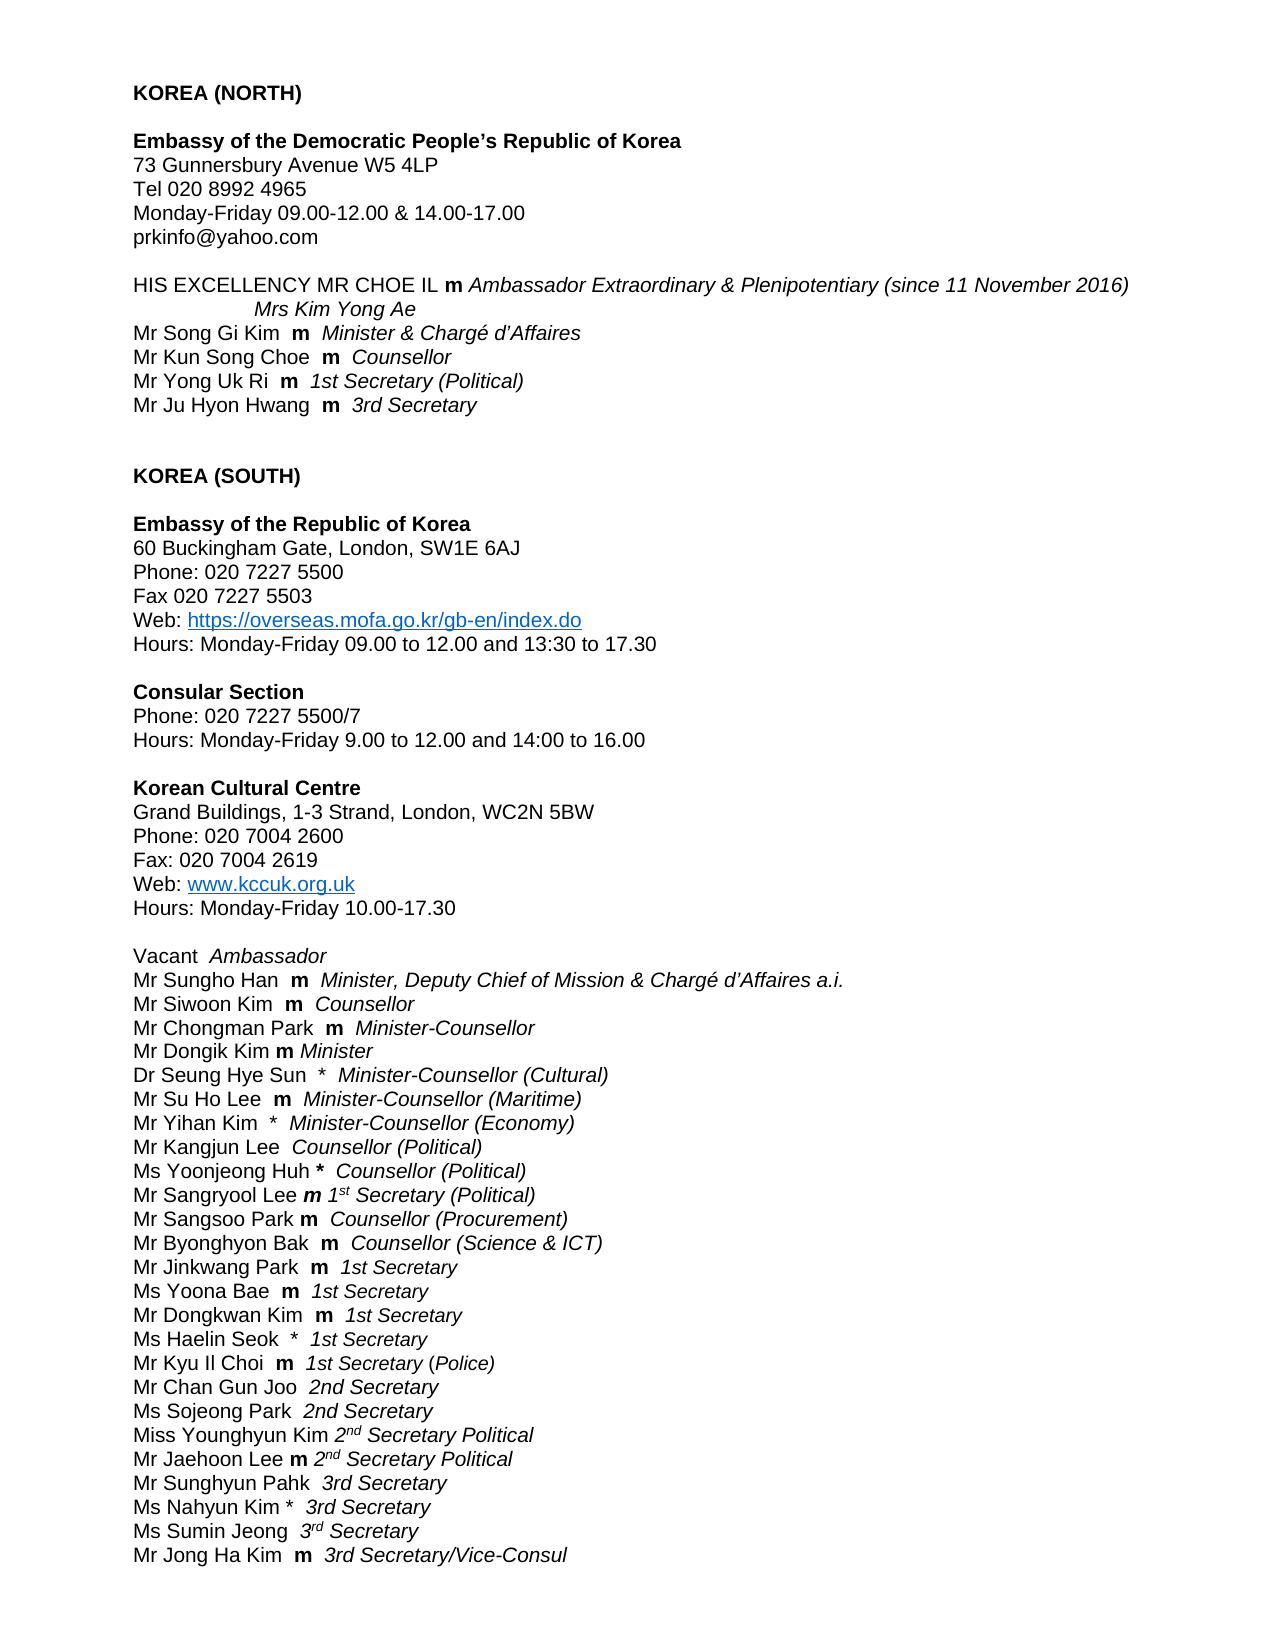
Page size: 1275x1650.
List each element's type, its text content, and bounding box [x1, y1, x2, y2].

text Mrs Kim Yong Ae [133, 297, 1181, 321]
text Mr Kyu Il Choi m 1st Secretary (Police) [133, 1351, 1181, 1375]
text Phone: 020 7227 5500 [133, 560, 1181, 584]
text KOREA (SOUTH) [133, 464, 1181, 488]
text Mr Song Gi Kim m Minister & Chargé d’Affaires [133, 321, 1181, 344]
text Mr Yong Uk Ri m 1st Secretary (Political) [133, 368, 1181, 392]
text Fax: 020 7004 2619 [133, 848, 1181, 872]
text prkinfo@yahoo.com [133, 225, 1181, 249]
text Mr Sangryool Lee m 1st Secretary (Political) [133, 1183, 1181, 1207]
text Mr Sunghyun Pahk 3rd Secretary [133, 1471, 1181, 1494]
text Ms Sojeong Park 2nd Secretary [133, 1399, 1181, 1423]
text Mr Jinkwang Park m 1st Secretary [133, 1255, 1181, 1279]
text Mr Sangsoo Park m Counsellor (Procurement) [133, 1207, 1181, 1231]
text Mr Yihan Kim * Minister-Counsellor (Economy) [133, 1111, 1181, 1135]
text Consular Section [133, 680, 1181, 704]
text Hours: Monday-Friday 9.00 to 12.00 and 14:00 to 16.00 [133, 728, 1181, 752]
text KOREA (NORTH) [133, 81, 1181, 105]
text Vacant Ambassador [133, 943, 1181, 967]
text HIS EXCELLENCY MR CHOE IL m Ambassador Extraordinary & Plenipotentiary (since 11 November 2016) [133, 273, 1181, 297]
text Miss Younghyun Kim 2nd Secretary Political [133, 1423, 1181, 1447]
text Ms Haelin Seok * 1st Secretary [133, 1327, 1181, 1351]
text Mr Dongkwan Kim m 1st Secretary [133, 1303, 1181, 1327]
text Embassy of the Democratic People’s Republic of Korea [133, 129, 1181, 153]
text Web: https://overseas.mofa.go.kr/gb-en/index.do [133, 608, 1181, 632]
text Grand Buildings, 1-3 Strand, London, WC2N 5BW [133, 800, 1181, 824]
text Monday-Friday 09.00-12.00 & 14.00-17.00 [133, 201, 1181, 225]
text Mr Byonghyon Bak m Counsellor (Science & ICT) [133, 1231, 1181, 1255]
text Tel 020 8992 4965 [133, 177, 1181, 201]
text Mr Chongman Park m Minister-Counsellor [133, 1015, 1181, 1039]
text Mr Ju Hyon Hwang m 3rd Secretary [133, 392, 1181, 416]
text Ms Yoonjeong Huh * Counsellor (Political) [133, 1159, 1181, 1183]
text Mr Dongik Kim m Minister [133, 1039, 1181, 1063]
text 73 Gunnersbury Avenue W5 4LP [133, 153, 1181, 177]
text Mr Sungho Han m Minister, Deputy Chief of Mission & Chargé d’Affaires a.i. [133, 967, 1181, 991]
text Phone: 020 7227 5500/7 [133, 704, 1181, 728]
text Dr Seung Hye Sun * Minister-Counsellor (Cultural) [133, 1063, 1181, 1087]
text 60 Buckingham Gate, London, SW1E 6AJ [133, 536, 1181, 560]
text Hours: Monday-Friday 09.00 to 12.00 and 13:30 to 17.30 [133, 632, 1181, 656]
text Phone: 020 7004 2600 [133, 824, 1181, 848]
text Korean Cultural Centre [133, 776, 1181, 800]
text Mr Jong Ha Kim m 3rd Secretary/Vice-Consul [133, 1542, 1181, 1566]
text Mr Siwoon Kim m Counsellor [133, 991, 1181, 1015]
text Mr Kun Song Choe m Counsellor [133, 344, 1181, 368]
text Mr Kangjun Lee Counsellor (Political) [133, 1135, 1181, 1159]
text Mr Chan Gun Joo 2nd Secretary [133, 1375, 1181, 1399]
text Web: www.kccuk.org.uk [133, 872, 1181, 896]
text Ms Sumin Jeong 3rd Secretary [133, 1518, 1181, 1542]
text Ms Nahyun Kim * 3rd Secretary [133, 1494, 1181, 1518]
text Mr Su Ho Lee m Minister-Counsellor (Maritime) [133, 1087, 1181, 1111]
text Hours: Monday-Friday 10.00-17.30 [133, 896, 1181, 919]
text Mr Jaehoon Lee m 2nd Secretary Political [133, 1447, 1181, 1471]
subtitle Embassy of the Republic of Korea [133, 512, 1181, 536]
text Ms Yoona Bae m 1st Secretary [133, 1279, 1181, 1303]
text Fax 020 7227 5503 [133, 584, 1181, 608]
